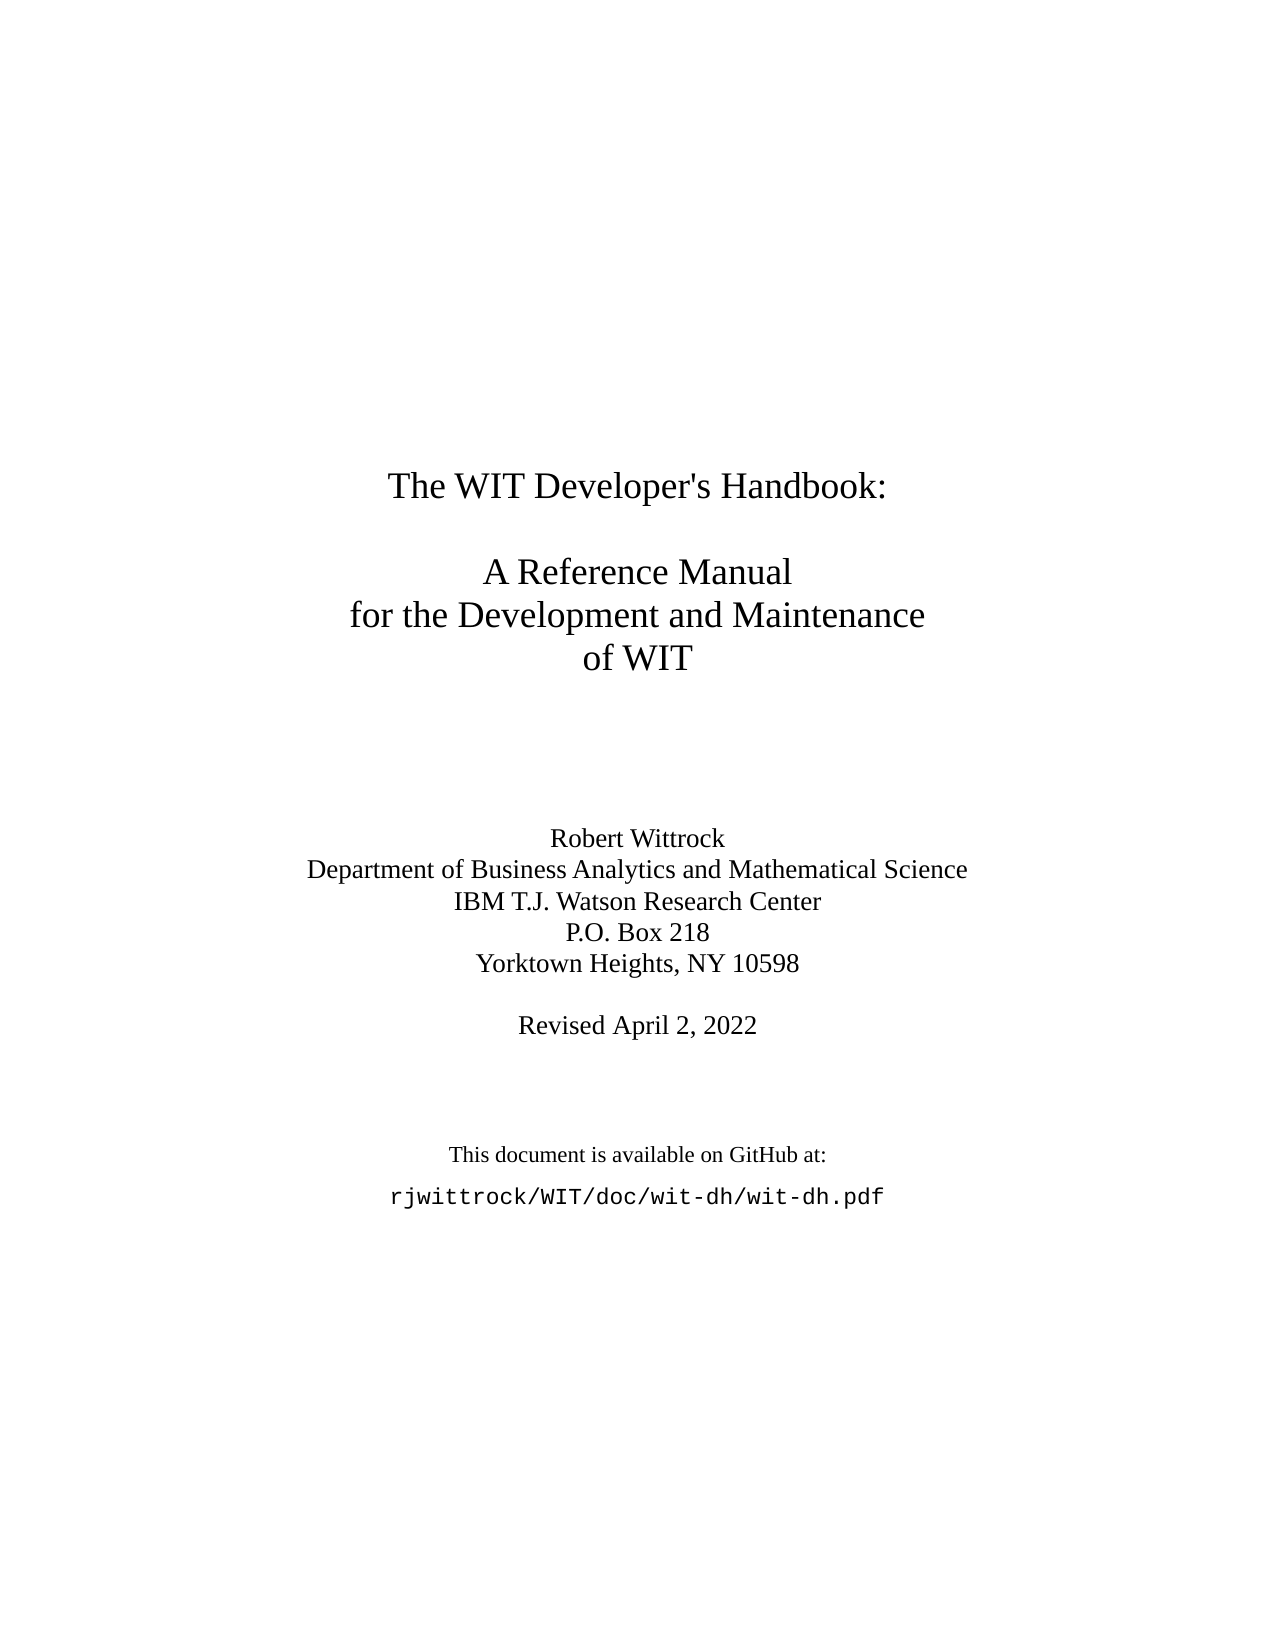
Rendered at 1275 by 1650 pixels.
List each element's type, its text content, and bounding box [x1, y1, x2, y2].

text P.O. Box 218 [118, 916, 1157, 947]
text rjwittrock/WIT/doc/wit-dh/wit-dh.pdf [117, 1186, 1157, 1211]
text Robert Wittrock [118, 822, 1157, 854]
text Revised April 2, 2022 [118, 1009, 1157, 1041]
text of WIT [118, 636, 1157, 679]
text Department of Business Analytics and Mathematical Science [118, 854, 1157, 885]
text A Reference Manual [118, 549, 1157, 592]
text Yorktown Heights, NY 10598 [118, 947, 1157, 978]
text IBM T.J. Watson Research Center [118, 885, 1157, 916]
text for the Development and Maintenance [118, 592, 1157, 636]
text The WIT Developer's Handbook: [118, 463, 1157, 506]
text This document is available on GitHub at: [118, 1141, 1157, 1167]
